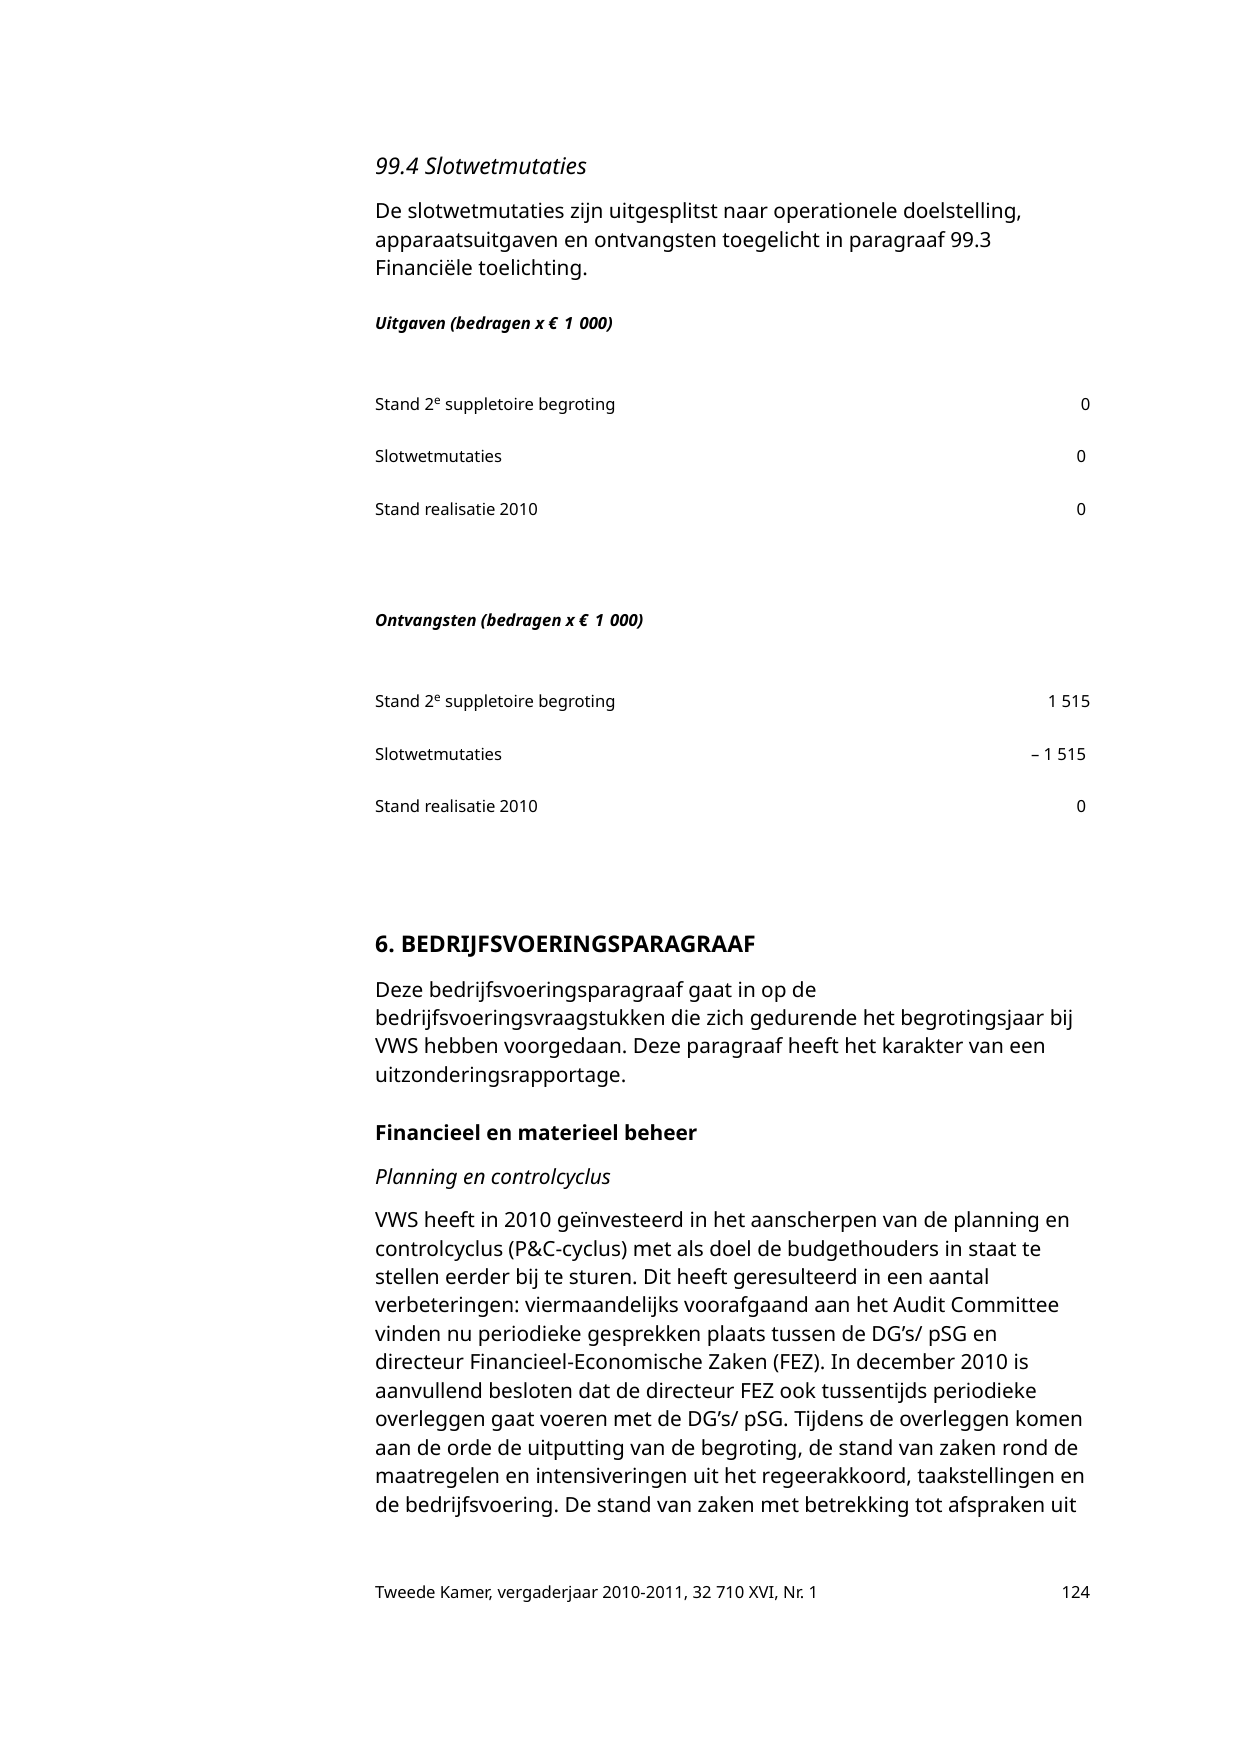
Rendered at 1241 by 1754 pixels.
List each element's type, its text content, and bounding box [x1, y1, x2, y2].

subtitle 99.4 Slotwetmutaties [375, 150, 1090, 181]
table_cell 0 [961, 498, 1090, 550]
text Financieel en materieel beheer [375, 1118, 1090, 1147]
table_cell Slotwetmutaties [375, 445, 961, 498]
table_header 0 [961, 392, 1090, 445]
text Planning en controlcyclus [375, 1162, 1090, 1190]
text VWS heeft in 2010 geïnvesteerd in het aanscherpen van de planning en controlcyclus (P&C-cyclus) met als doel de budgethouders in staat te stellen eerder bij te sturen. Dit heeft geresulteerd in een aantal verbeteringen: viermaandelijks voorafgaand aan het Audit Committee vinden nu periodieke gesprekken plaats tussen de DG’s/ pSG en directeur Financieel-Economische Zaken (FEZ). In december 2010 is aanvullend besloten dat de directeur FEZ ook tussentijds periodieke overleggen gaat voeren met de DG’s/ pSG. Tijdens de overleggen komen aan de orde de uitputting van de begroting, de stand van zaken rond de maatregelen en intensiveringen uit het regeerakkoord, taakstellingen en de bedrijfsvoering. De stand van zaken met betrekking tot afspraken uit [375, 1205, 1090, 1518]
table_header Stand 2e suppletoire begroting [375, 392, 961, 445]
table_header Stand 2e suppletoire begroting [375, 689, 961, 742]
table_cell 0 [961, 795, 1090, 847]
table_header 1 515 [961, 689, 1090, 742]
text De slotwetmutaties zijn uitgesplitst naar operationele doelstelling, apparaatsuitgaven en ontvangsten toegelicht in paragraaf 99.3 Financiële toelichting. [375, 196, 1090, 282]
text Uitgaven (bedragen x € 1 000) [375, 312, 1090, 334]
table_cell Slotwetmutaties [375, 742, 961, 795]
subtitle 6. BEDRIJFSVOERINGSPARAGRAAF [375, 928, 1090, 960]
table_cell 0 [961, 445, 1090, 498]
table_cell Stand realisatie 2010 [375, 498, 961, 550]
text Deze bedrijfsvoeringsparagraaf gaat in op de bedrijfsvoeringsvraagstukken die zich gedurende het begrotingsjaar bij VWS hebben voorgedaan. Deze paragraaf heeft het karakter van een uitzonderingsrapportage. [375, 975, 1090, 1088]
table_cell – 1 515 [961, 742, 1090, 795]
text Ontvangsten (bedragen x € 1 000) [375, 609, 1090, 631]
table_cell Stand realisatie 2010 [375, 795, 961, 847]
